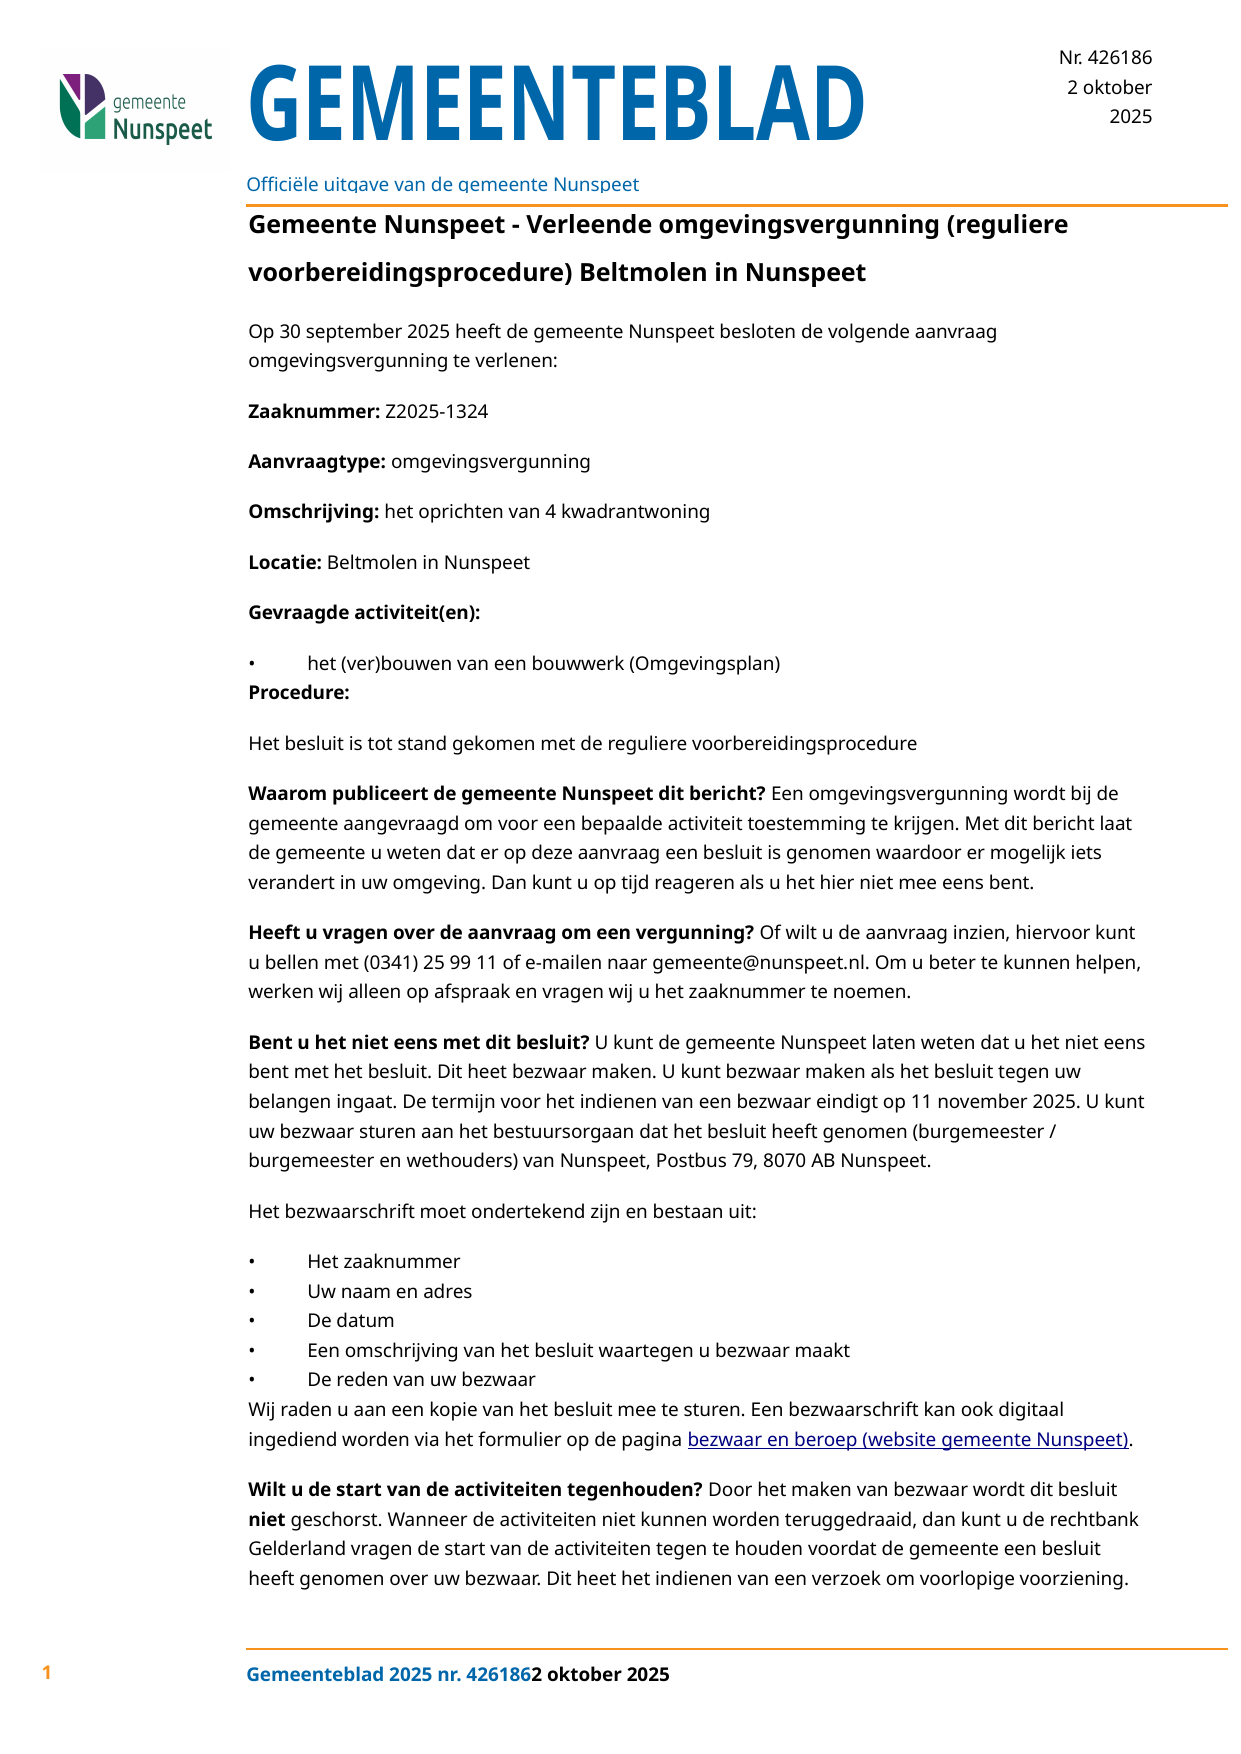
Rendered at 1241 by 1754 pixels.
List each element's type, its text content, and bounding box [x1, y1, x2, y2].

list het (ver)bouwen van een bouwwerk (Omgevingsplan) [248, 650, 1152, 676]
list De datum [248, 1307, 1152, 1333]
text Het bezwaarschrift moet ondertekend zijn en bestaan uit: [248, 1198, 1152, 1224]
text Wilt u de start van de activiteiten tegenhouden? Door het maken van bezwaar wordt dit besluit niet geschorst. Wanneer de activiteiten niet kunnen worden teruggedraaid, dan kunt u de rechtbank Gelderland vragen de start van de activiteiten tegen te houden voordat de gemeente een besluit heeft genomen over uw bezwaar. Dit heet het indienen van een verzoek om voorlopige voorziening. [248, 1476, 1152, 1591]
list Uw naam en adres [248, 1278, 1152, 1304]
text Omschrijving: het oprichten van 4 kwadrantwoning [248, 499, 1152, 524]
text Procedure: [248, 679, 1152, 705]
text Waarom publiceert de gemeente Nunspeet dit bericht? Een omgevingsvergunning wordt bij de gemeente aangevraagd om voor een bepaalde activiteit toestemming te krijgen. Met dit bericht laat de gemeente u weten dat er op deze aanvraag een besluit is genomen waardoor er mogelijk iets verandert in uw omgeving. Dan kunt u op tijd reageren als u het hier niet mee eens bent. [248, 780, 1152, 895]
text Gevraagde activiteit(en): [248, 599, 1152, 625]
text Op 30 september 2025 heeft de gemeente Nunspeet besloten de volgende aanvraag omgevingsvergunning te verlenen: [248, 318, 1152, 373]
text Bent u het niet eens met dit besluit? U kunt de gemeente Nunspeet laten weten dat u het niet eens bent met het besluit. Dit heet bezwaar maken. U kunt bezwaar maken als het besluit tegen uw belangen ingaat. De termijn voor het indienen van een bezwaar eindigt op 11 november 2025. U kunt uw bezwaar sturen aan het bestuursorgaan dat het besluit heeft genomen (burgemeester / burgemeester en wethouders) van Nunspeet, Postbus 79, 8070 AB Nunspeet. [248, 1029, 1152, 1173]
picture [41, 47, 231, 172]
list Een omschrijving van het besluit waartegen u bezwaar maakt [248, 1337, 1152, 1363]
text Gemeente Nunspeet - Verleende omgevingsvergunning (reguliere voorbereidingsprocedure) Beltmolen in Nunspeet [248, 207, 1152, 288]
text Het besluit is tot stand gekomen met de reguliere voorbereidingsprocedure [248, 730, 1152, 756]
list Het zaaknummer [248, 1248, 1152, 1274]
text Wij raden u aan een kopie van het besluit mee te sturen. Een bezwaarschrift kan ook digitaal ingediend worden via het formulier op de pagina bezwaar en beroep (website gemeente Nunspeet). [248, 1396, 1152, 1452]
text Heeft u vragen over de aanvraag om een vergunning? Of wilt u de aanvraag inzien, hiervoor kunt u bellen met (0341) 25 99 11 of e-mailen naar gemeente@nunspeet.nl. Om u beter te kunnen helpen, werken wij alleen op afspraak en vragen wij u het zaaknummer te noemen. [248, 919, 1152, 1004]
text Locatie: Beltmolen in Nunspeet [248, 549, 1152, 575]
list De reden van uw bezwaar [248, 1367, 1152, 1392]
text Zaaknummer: Z2025-1324 [248, 398, 1152, 424]
text Aanvraagtype: omgevingsvergunning [248, 448, 1152, 474]
